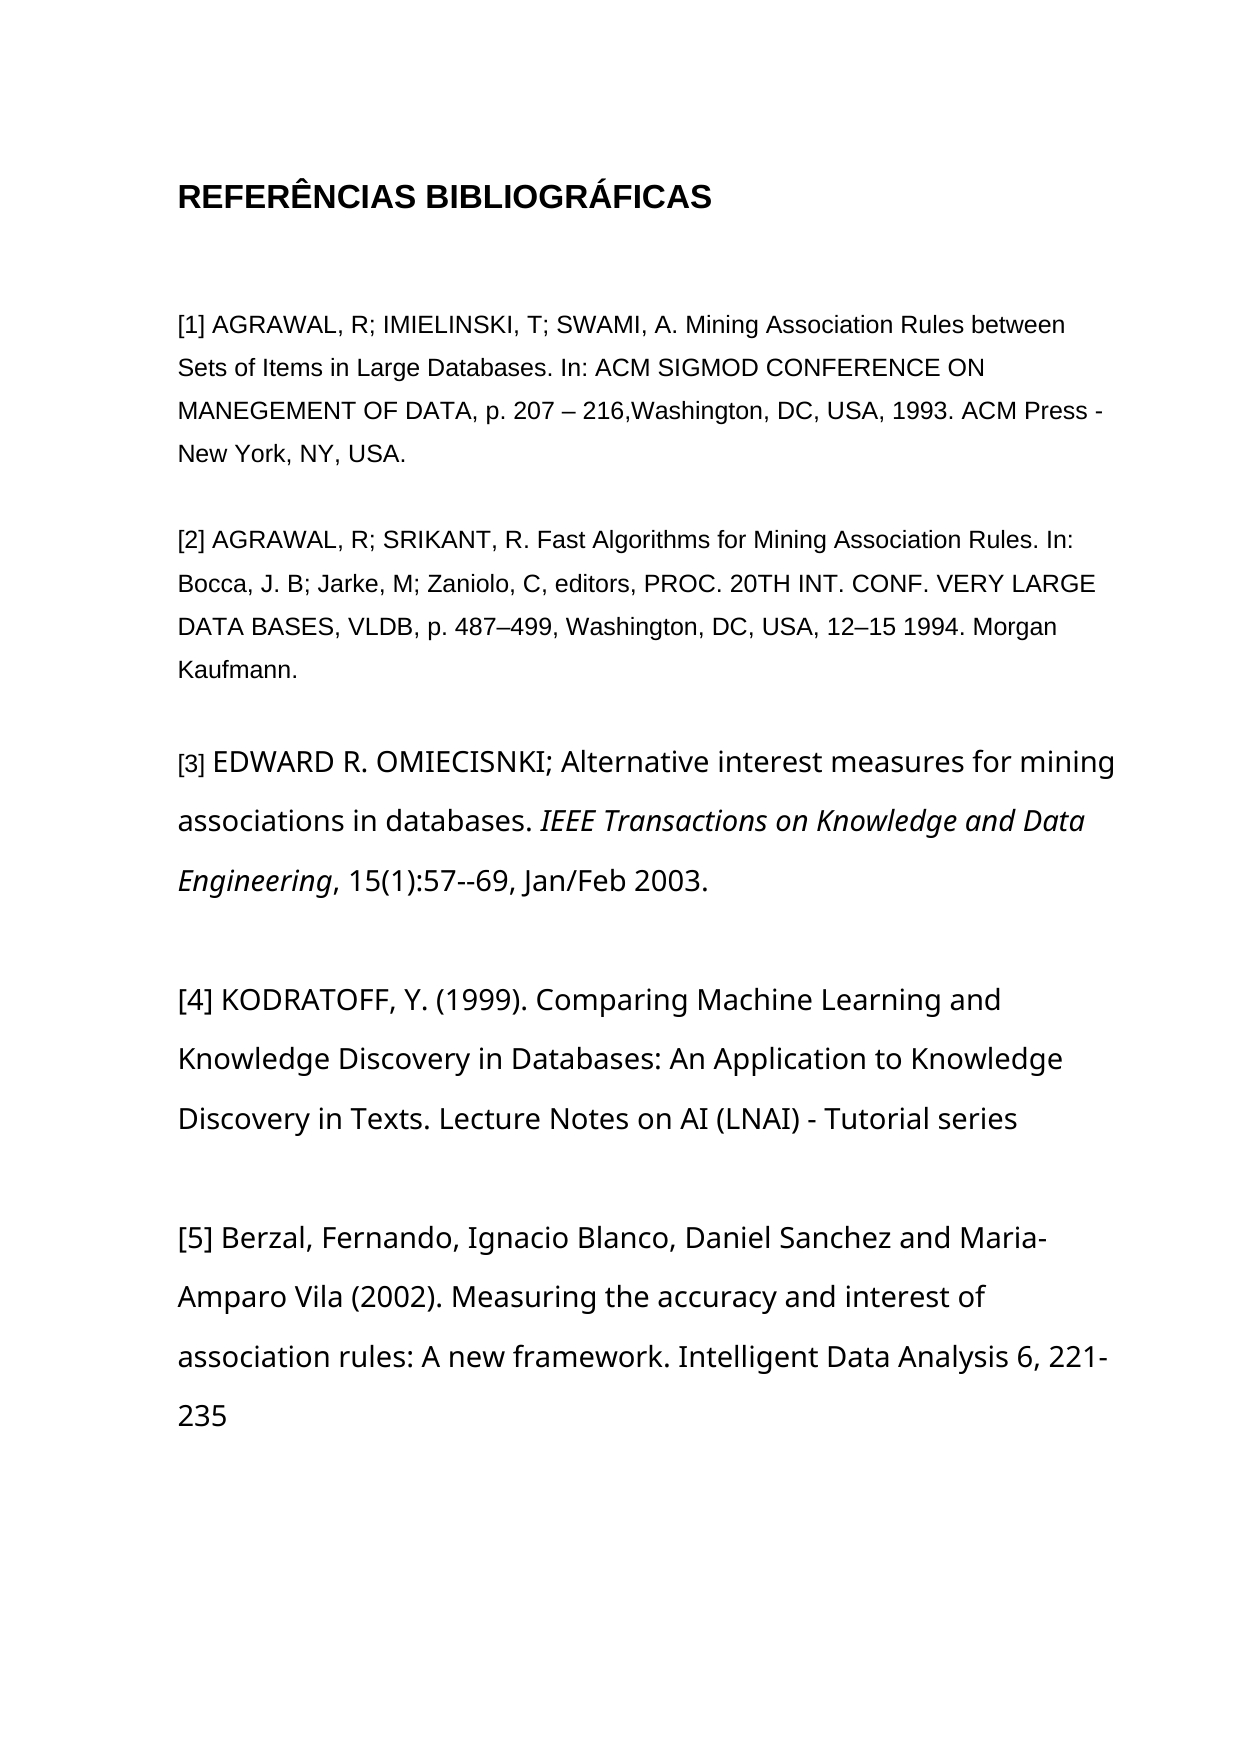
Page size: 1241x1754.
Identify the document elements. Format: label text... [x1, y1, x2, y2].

text [4] KODRATOFF, Y. (1999). Comparing Machine Learning and Knowledge Discovery in Databases: An Application to Knowledge Discovery in Texts. Lecture Notes on AI (LNAI) - Tutorial series [177, 979, 1122, 1138]
text [1] AGRAWAL, R; IMIELINSKI, T; SWAMI, A. Mining Association Rules between Sets of Items in Large Databases. In: ACM SIGMOD CONFERENCE ON MANEGEMENT OF DATA, p. 207 – 216,Washington, DC, USA, 1993. ACM Press - New York, NY, USA. [177, 310, 1122, 468]
text DATA BASES, VLDB, p. 487–499, Washington, DC, USA, 12–15 1994. Morgan Kaufmann. [177, 612, 1122, 683]
text [5] Berzal, Fernando, Ignacio Blanco, Daniel Sanchez and Maria-Amparo Vila (2002). Measuring the accuracy and interest of association rules: A new framework. Intelligent Data Analysis 6, 221-235 [177, 1217, 1122, 1435]
text REFERÊNCIAS BIBLIOGRÁFICAS [177, 177, 1122, 216]
text Bocca, J. B; Jarke, M; Zaniolo, C, editors, PROC. 20TH INT. CONF. VERY LARGE [177, 568, 1122, 597]
text [2] AGRAWAL, R; SRIKANT, R. Fast Algorithms for Mining Association Rules. In: [177, 525, 1122, 554]
text [3] EDWARD R. OMIECISNKI; Alternative interest measures for mining associations in databases. IEEE Transactions on Knowledge and Data Engineering, 15(1):57--69, Jan/Feb 2003. [177, 741, 1122, 900]
